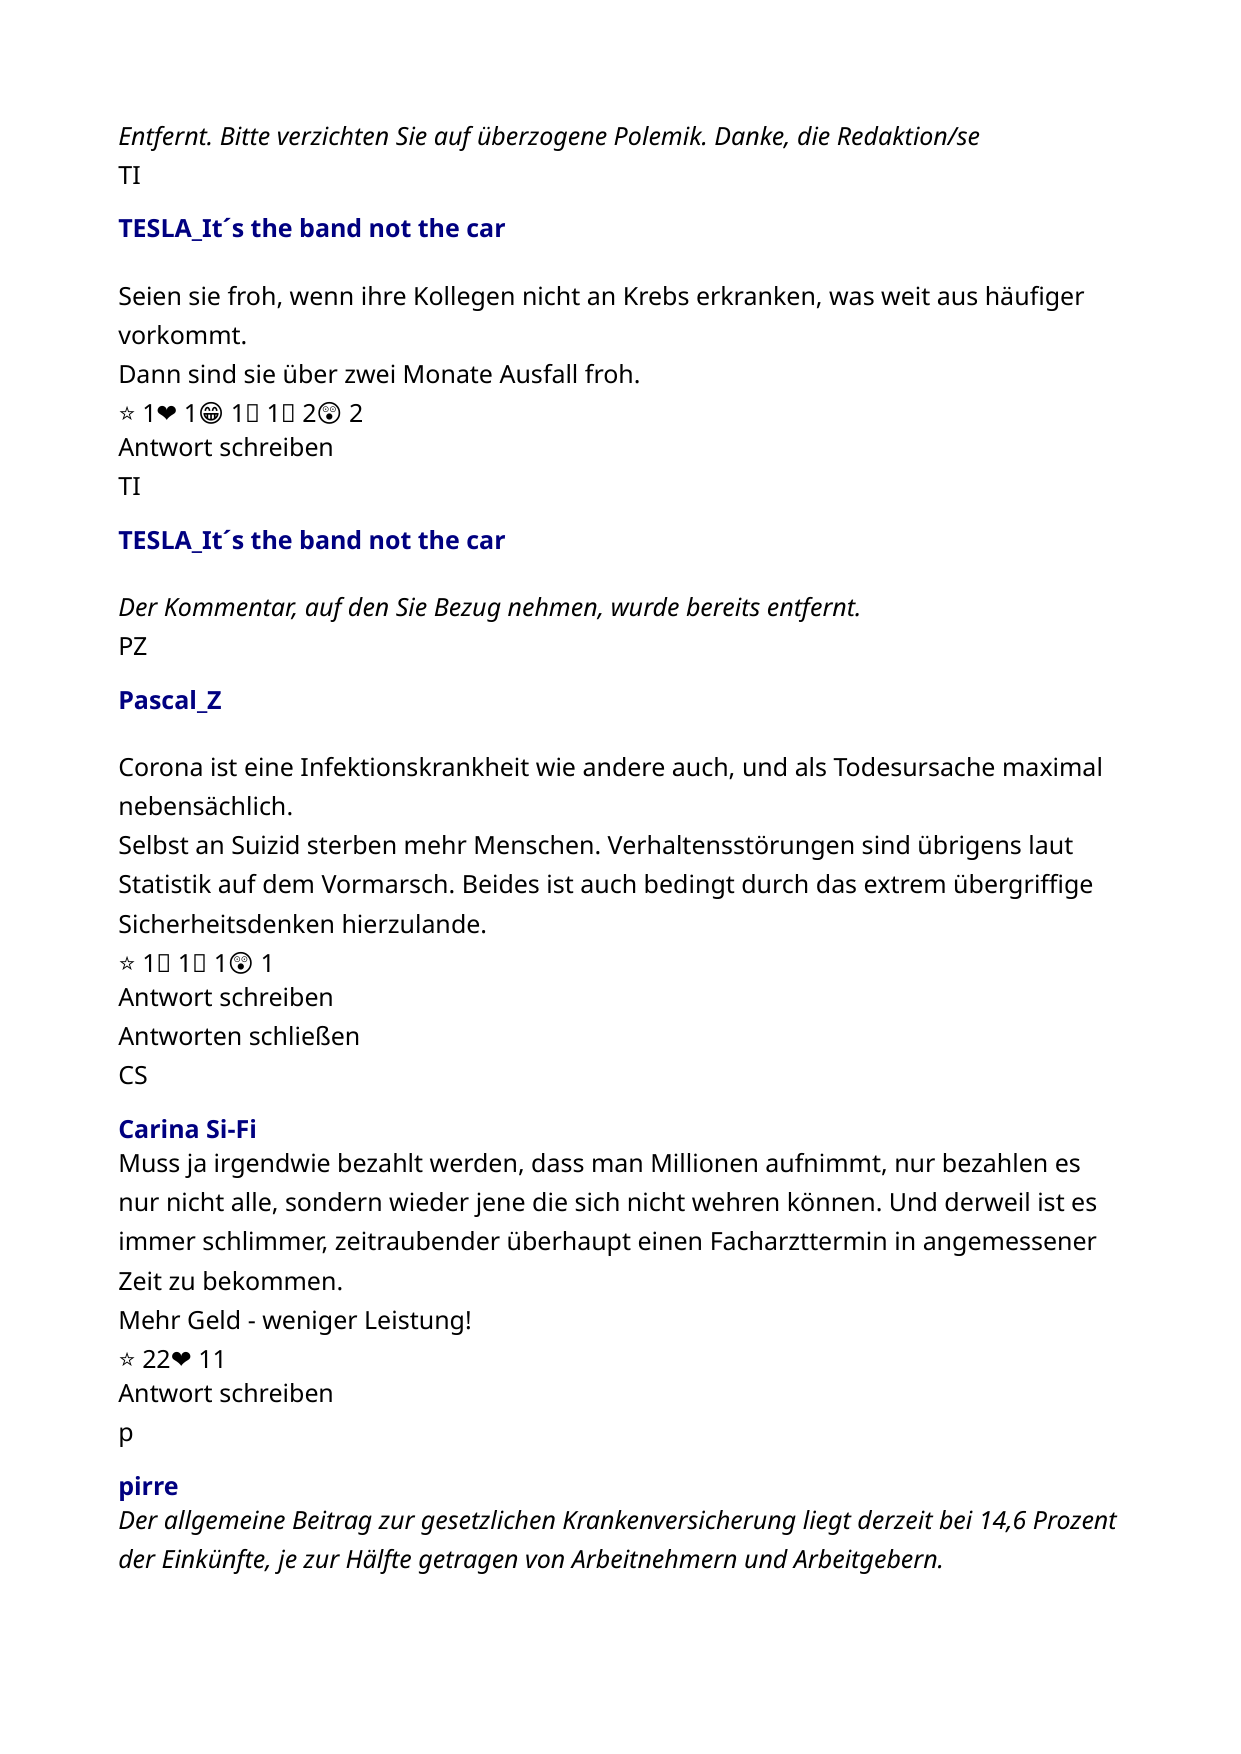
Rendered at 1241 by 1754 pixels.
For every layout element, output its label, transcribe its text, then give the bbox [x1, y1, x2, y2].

text p [118, 1415, 1122, 1449]
text Dann sind sie über zwei Monate Ausfall froh. [118, 356, 1122, 391]
text Mehr Geld - weniger Leistung! [118, 1302, 1122, 1336]
text Muss ja irgendwie bezahlt werden, dass man Millionen aufnimmt, nur bezahlen es nur nicht alle, sondern wieder jene die sich nicht wehren können. Und derweil ist es immer schlimmer, zeitraubender überhaupt einen Facharzttermin in angemessener Zeit zu bekommen. [118, 1146, 1122, 1297]
text Antwort schreiben [118, 979, 1122, 1014]
text Antwort schreiben [118, 1376, 1122, 1410]
text Seien sie froh, wenn ihre Kollegen nicht an Krebs erkranken, was weit aus häufiger vorkommt. [118, 278, 1122, 351]
text ⭐️ 1🙁 1🤨 1😲 1 [118, 946, 1122, 979]
text Entfernt. Bitte verzichten Sie auf überzogene Polemik. Danke, die Redaktion/se [118, 118, 1122, 152]
text Der allgemeine Beitrag zur gesetzlichen Krankenversicherung liegt derzeit bei 14,6 Prozent der Einkünfte, je zur Hälfte getragen von Arbeitnehmern und Arbeitgebern. [118, 1503, 1122, 1576]
text Corona ist eine Infektionskrankheit wie andere auch, und als Todesursache maximal nebensächlich. [118, 750, 1122, 823]
text Antworten schließen [118, 1019, 1122, 1053]
text Selbst an Suizid sterben mehr Menschen. Verhaltensstörungen sind übrigens laut Statistik auf dem Vormarsch. Beides ist auch bedingt durch das extrem übergriffige Sicherheitsdenken hierzulande. [118, 828, 1122, 940]
subtitle TESLA_It´s the band not the car [118, 211, 1122, 245]
text CS [118, 1058, 1122, 1092]
text TI [118, 469, 1122, 503]
text PZ [118, 629, 1122, 663]
text Antwort schreiben [118, 430, 1122, 464]
text ⭐️ 22❤️ 11 [118, 1342, 1122, 1376]
subtitle Carina Si-Fi [118, 1112, 1122, 1146]
text ⭐️ 1❤️ 1😁 1🙁 1🤨 2😲 2 [118, 396, 1122, 430]
text TI [118, 157, 1122, 191]
subtitle TESLA_It´s the band not the car [118, 523, 1122, 557]
subtitle pirre [118, 1468, 1122, 1503]
text Der Kommentar, auf den Sie Bezug nehmen, wurde bereits entfernt. [118, 590, 1122, 624]
subtitle Pascal_Z [118, 683, 1122, 717]
